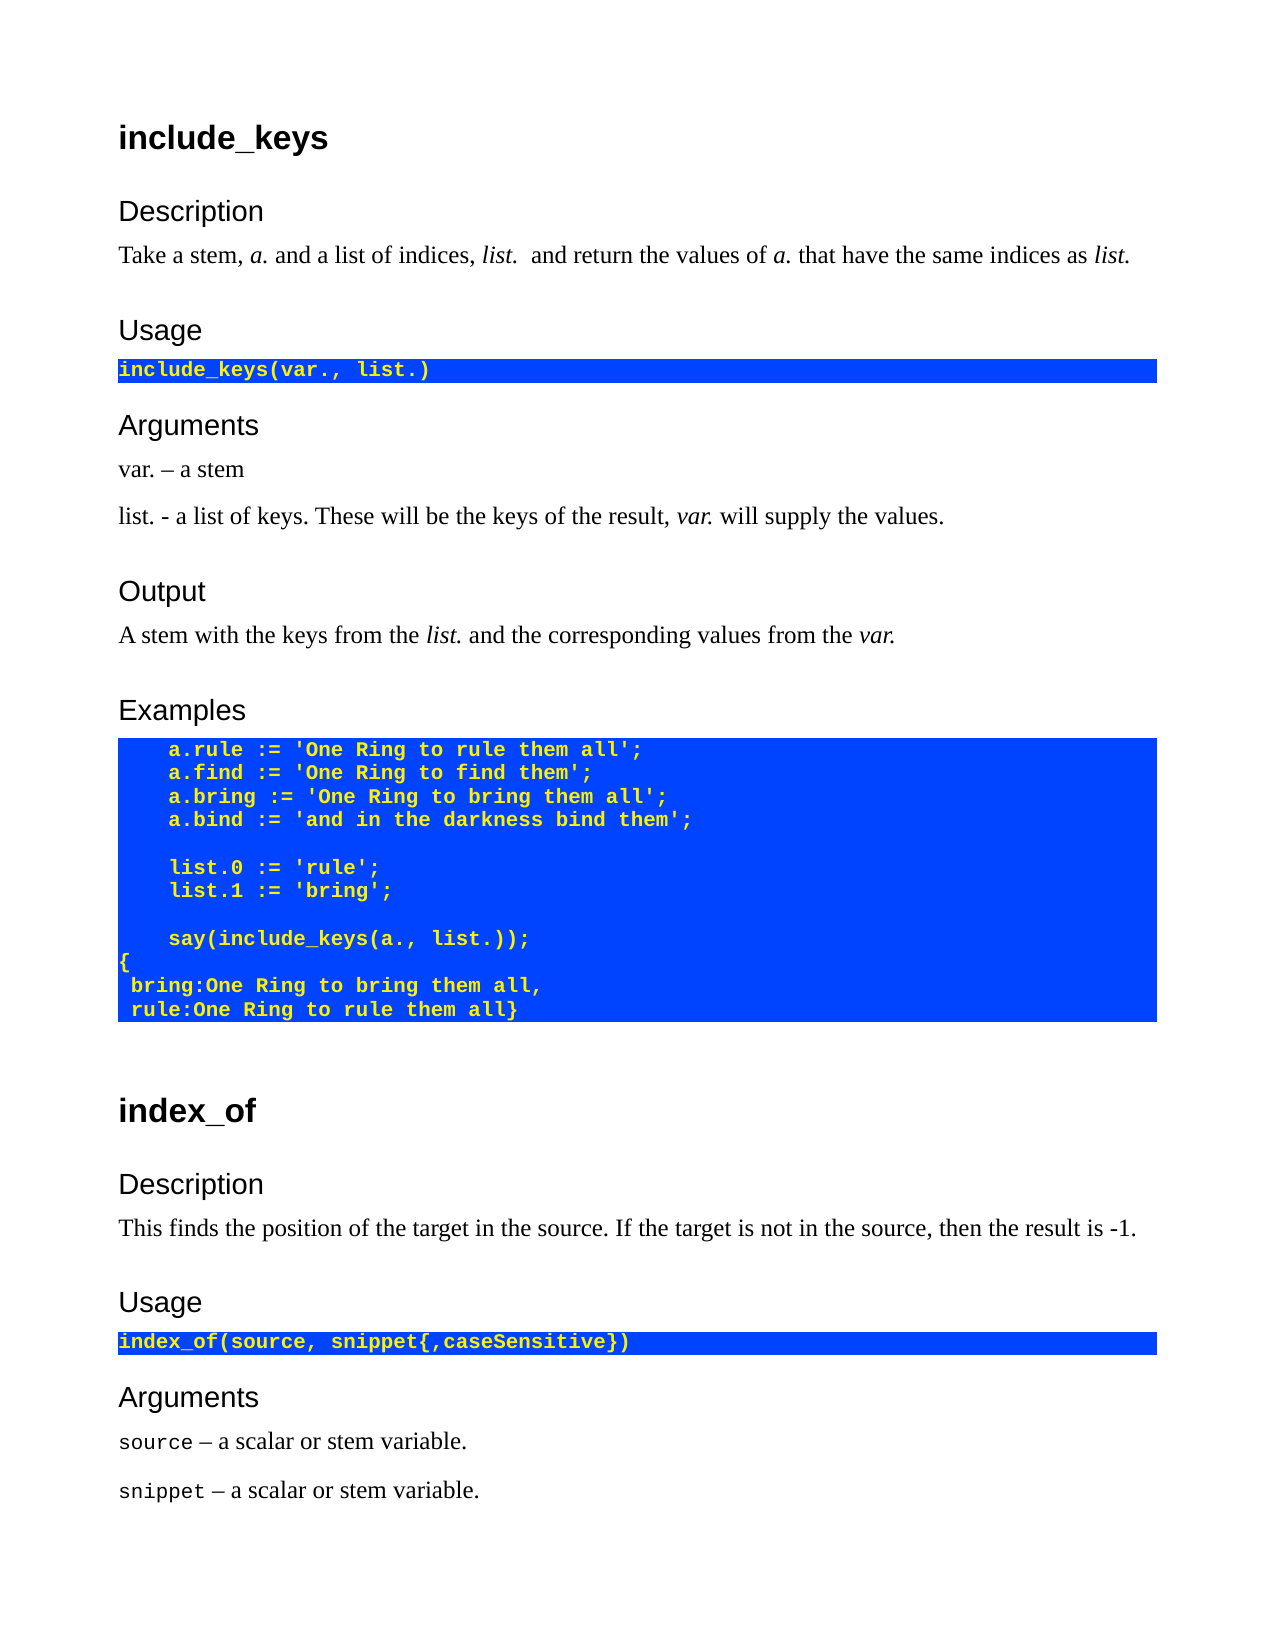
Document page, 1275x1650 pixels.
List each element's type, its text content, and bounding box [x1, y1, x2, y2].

text say(include_keys(a., list.)); [118, 928, 1157, 951]
text source – a scalar or stem variable. [118, 1426, 1157, 1456]
subtitle index_of [118, 1091, 1157, 1129]
text index_of(source, snippet{,caseSensitive}) [118, 1332, 1157, 1355]
text snippet – a scalar or stem variable. [118, 1475, 1157, 1504]
text list.1 := 'bring'; [118, 880, 1157, 904]
text This finds the position of the target in the source. If the target is not in the source, then the result is -1. [118, 1213, 1157, 1242]
text a.find := 'One Ring to find them'; [118, 762, 1157, 786]
text Take a stem, a. and a list of indices, list. and return the values of a. that have the same indices as list. [118, 240, 1157, 269]
text var. – a stem [118, 454, 1157, 482]
subtitle Arguments [118, 408, 1157, 441]
text rule:One Ring to rule them all} [118, 999, 1157, 1022]
subtitle Arguments [118, 1380, 1157, 1414]
subtitle Output [118, 574, 1157, 607]
text list.0 := 'rule'; [118, 857, 1157, 880]
text list. - a list of keys. These will be the keys of the result, var. will supply the values. [118, 501, 1157, 530]
text a.rule := 'One Ring to rule them all'; [118, 738, 1157, 762]
subtitle Usage [118, 313, 1157, 346]
text { [118, 951, 1157, 975]
subtitle Usage [118, 1286, 1157, 1319]
text a.bring := 'One Ring to bring them all'; [118, 786, 1157, 809]
text include_keys(var., list.) [118, 359, 1157, 383]
subtitle Description [118, 194, 1157, 228]
subtitle include_keys [118, 118, 1157, 157]
text a.bind := 'and in the darkness bind them'; [118, 809, 1157, 833]
subtitle Examples [118, 692, 1157, 726]
subtitle Description [118, 1167, 1157, 1200]
text bring:One Ring to bring them all, [118, 975, 1157, 999]
text A stem with the keys from the list. and the corresponding values from the var. [118, 620, 1157, 649]
